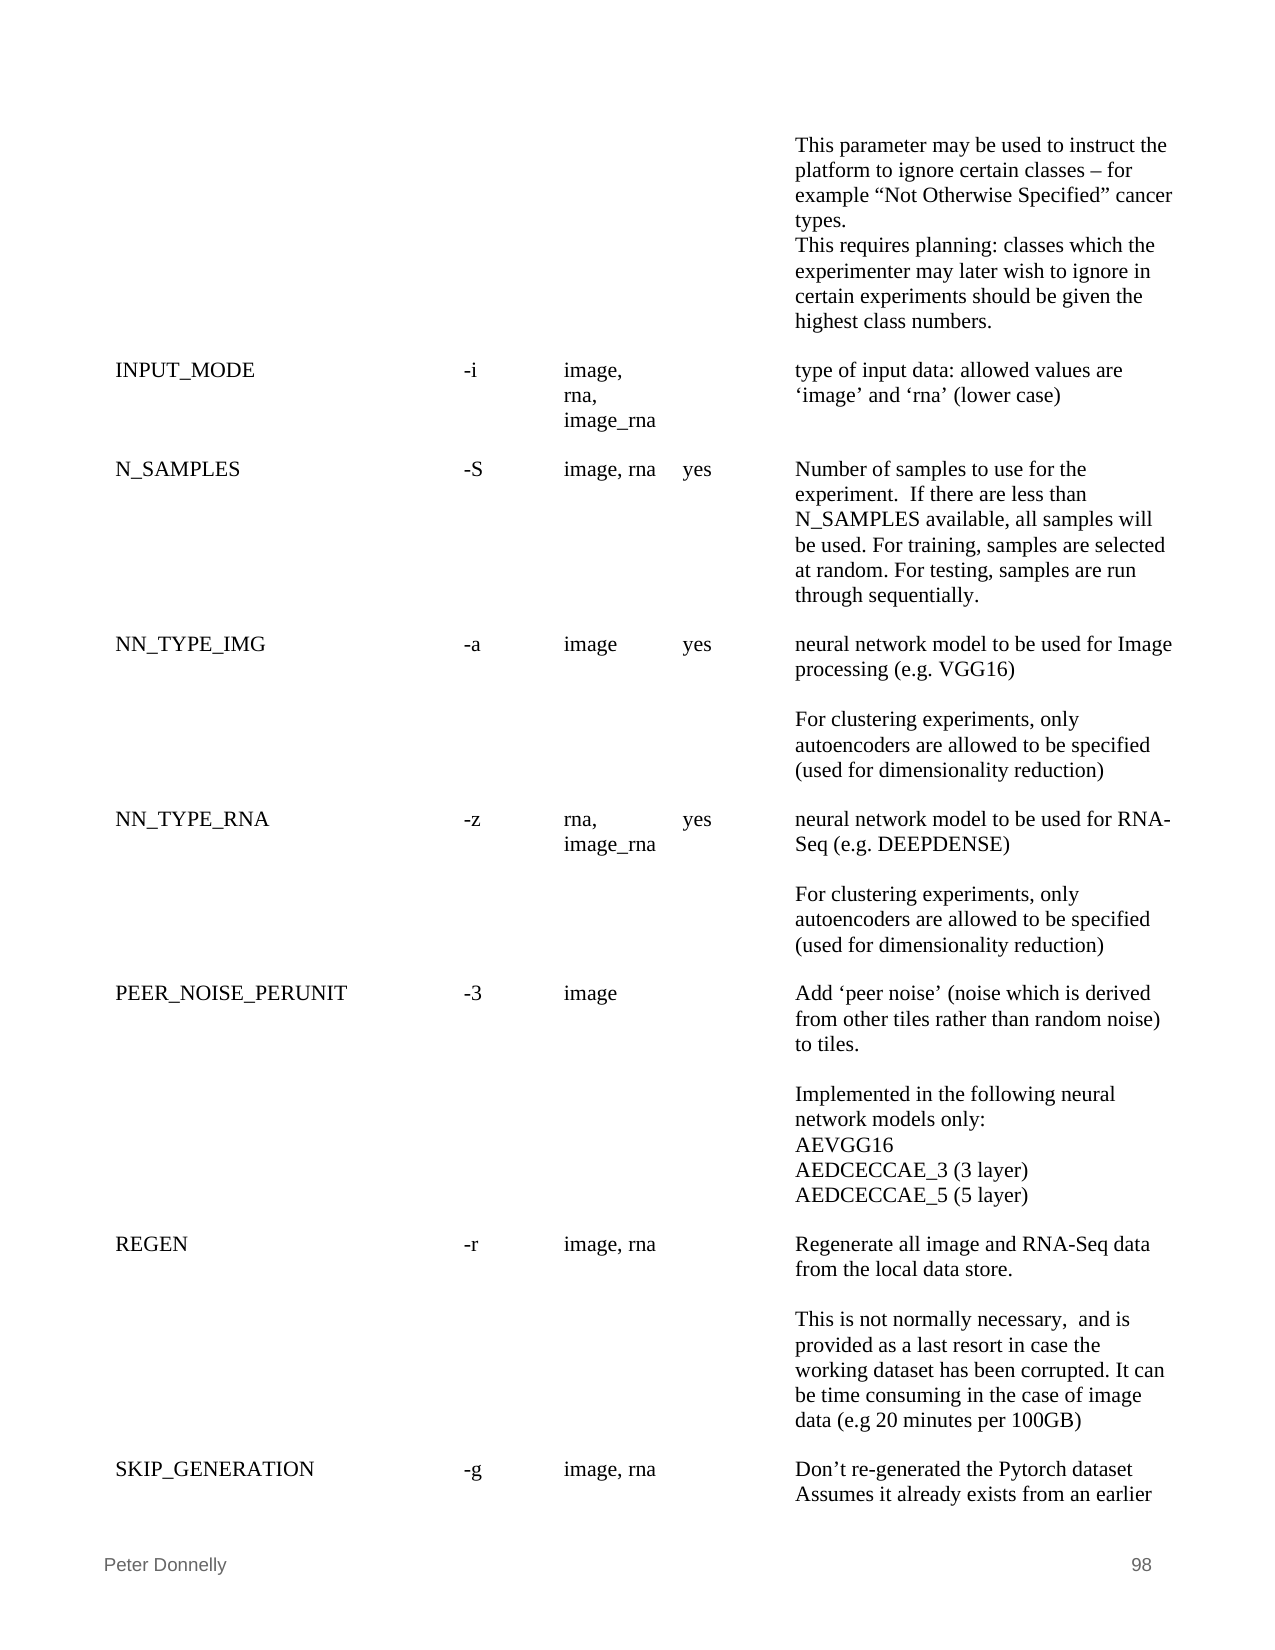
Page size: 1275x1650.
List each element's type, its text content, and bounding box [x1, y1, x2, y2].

table_cell REGEN [104, 1219, 452, 1444]
table_cell Number of samples to use for the experiment. If there are less than N_SAMPLES available, all samples will be used. For training, samples are selected at random. For testing, samples are run through sequentially. [783, 444, 1189, 619]
table_cell image, rna, image_rna [552, 345, 671, 444]
table_cell NN_TYPE_RNA [104, 794, 452, 968]
table_cell image, rna [552, 1219, 671, 1444]
table_cell NN_TYPE_IMG [104, 619, 452, 794]
table_cell yes [671, 619, 783, 794]
table_cell SKIP_GENERATION [104, 1444, 452, 1518]
table_cell yes [671, 794, 783, 968]
table_cell -g [452, 1444, 552, 1518]
table_cell This parameter may be used to instruct the platform to ignore certain classes – for example “Not Otherwise Specified” cancer types. This requires planning: classes which the experimenter may later wish to ignore in certain experiments should be given the highest class numbers. [783, 120, 1189, 345]
table_cell PEER_NOISE_PERUNIT [104, 969, 452, 1219]
table_cell yes [671, 444, 783, 619]
table_cell neural network model to be used for RNA-Seq (e.g. DEEPDENSE) For clustering experiments, only autoencoders are allowed to be specified (used for dimensionality reduction) [783, 794, 1189, 968]
table_cell [452, 120, 552, 345]
table_cell Regenerate all image and RNA-Seq data from the local data store. This is not normally necessary, and is provided as a last resort in case the working dataset has been corrupted. It can be time consuming in the case of image data (e.g 20 minutes per 100GB) [783, 1219, 1189, 1444]
table_cell image [552, 969, 671, 1219]
table_cell [671, 1444, 783, 1518]
table_cell [671, 1219, 783, 1444]
table_cell [552, 120, 671, 345]
table_cell -i [452, 345, 552, 444]
table_cell -3 [452, 969, 552, 1219]
table_cell image, rna [552, 444, 671, 619]
table_cell rna, image_rna [552, 794, 671, 968]
table_cell [671, 120, 783, 345]
table_cell INPUT_MODE [104, 345, 452, 444]
table_cell [671, 969, 783, 1219]
table_cell N_SAMPLES [104, 444, 452, 619]
table_cell neural network model to be used for Image processing (e.g. VGG16) For clustering experiments, only autoencoders are allowed to be specified (used for dimensionality reduction) [783, 619, 1189, 794]
table_cell type of input data: allowed values are ‘image’ and ‘rna’ (lower case) [783, 345, 1189, 444]
table_cell image [552, 619, 671, 794]
table_cell image, rna [552, 1444, 671, 1518]
table_cell -a [452, 619, 552, 794]
table_cell Don’t re-generated the Pytorch dataset Assumes it already exists from an earlier [783, 1444, 1189, 1518]
table_cell -r [452, 1219, 552, 1444]
table_cell Add ‘peer noise’ (noise which is derived from other tiles rather than random noise) to tiles. Implemented in the following neural network models only: AEVGG16 AEDCECCAE_3 (3 layer) AEDCECCAE_5 (5 layer) [783, 969, 1189, 1219]
table_cell [671, 345, 783, 444]
table_cell -S [452, 444, 552, 619]
table_cell [104, 120, 452, 345]
table_cell -z [452, 794, 552, 968]
